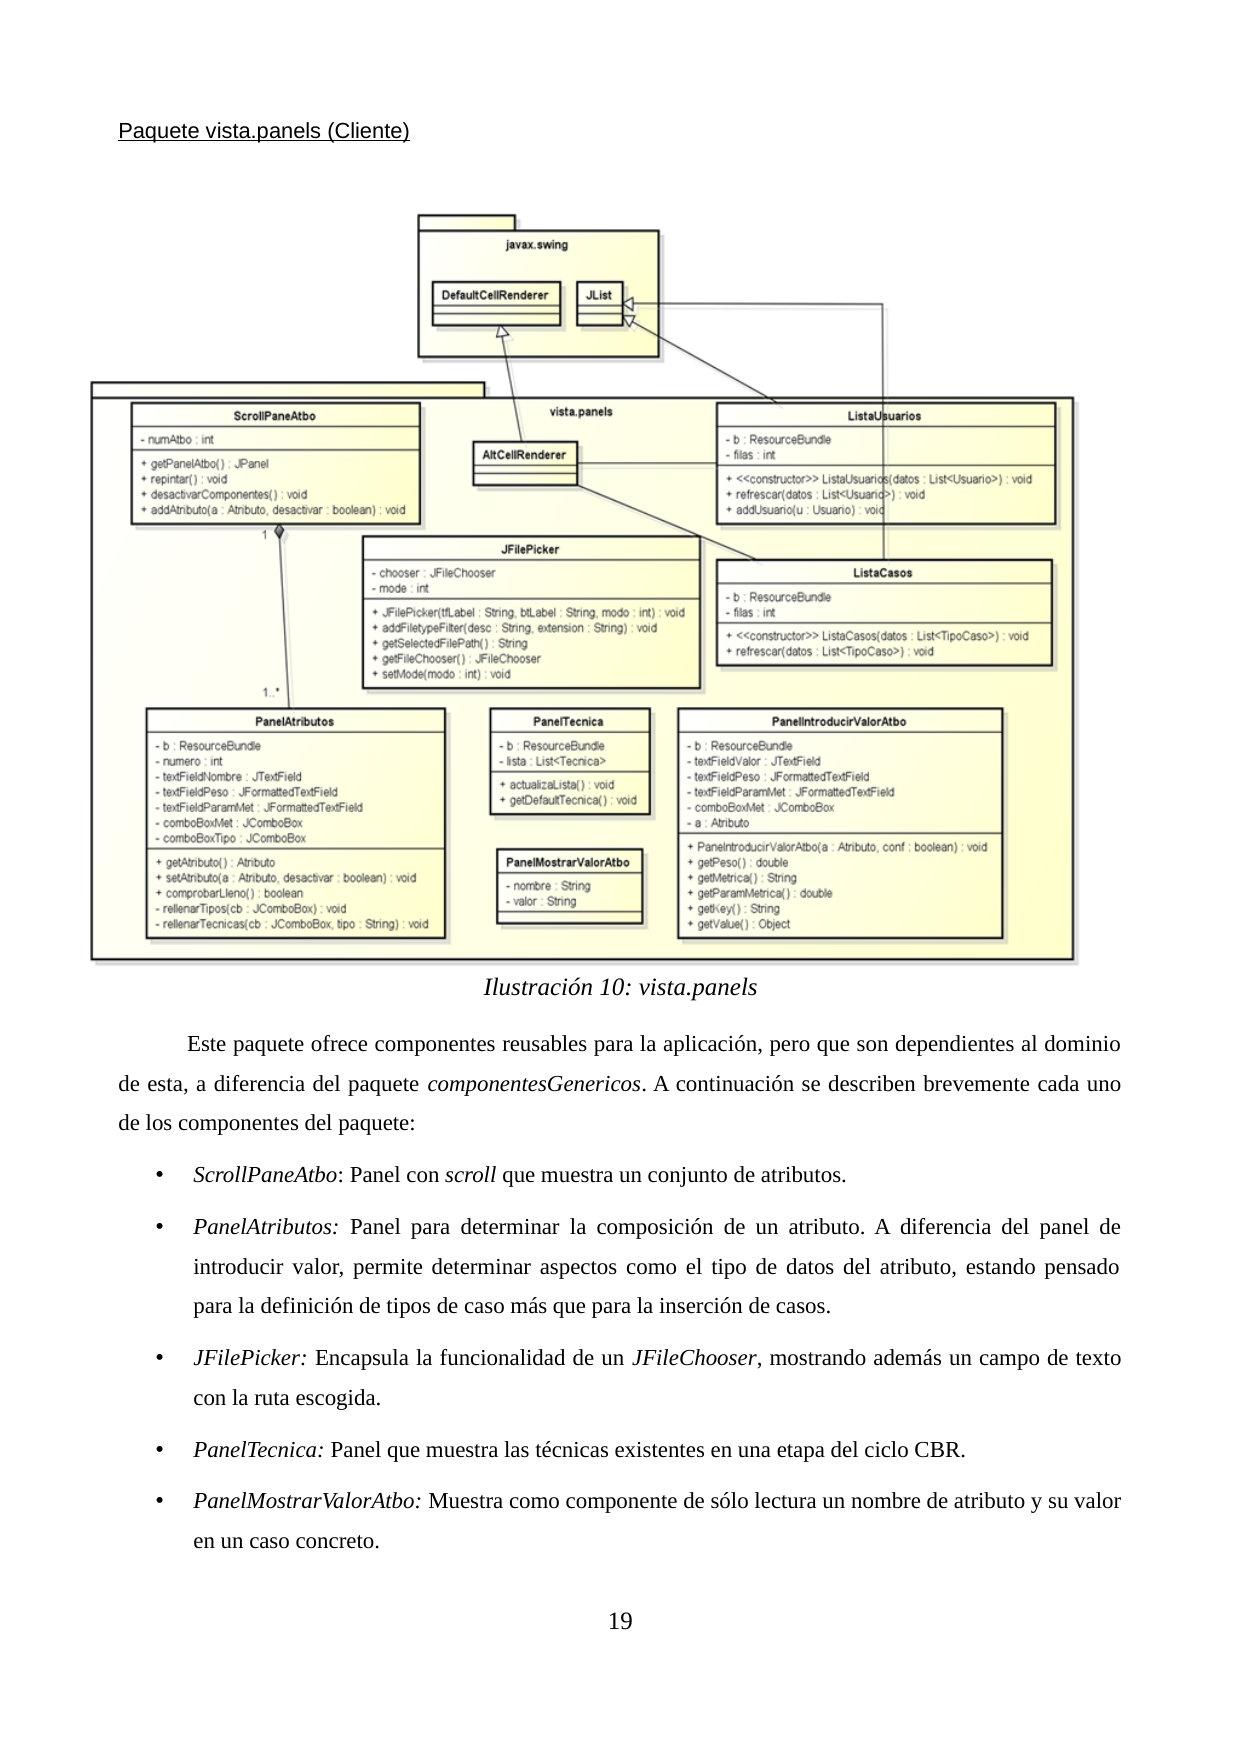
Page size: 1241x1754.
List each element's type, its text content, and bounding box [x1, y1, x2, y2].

list PanelAtributos: Panel para determinar la composición de un atributo. A diferencia del panel de introducir valor, permite determinar aspectos como el tipo de datos del atributo, estando pensado para la definición de tipos de caso más que para la inserción de casos. [156, 1213, 1122, 1318]
picture [82, 194, 1087, 972]
list ScrollPaneAtbo: Panel con scroll que muestra un conjunto de atributos. [156, 1161, 1122, 1188]
list PanelTecnica: Panel que muestra las técnicas existentes en una etapa del ciclo CBR. [156, 1436, 1122, 1462]
list JFilePicker: Encapsula la funcionalidad de un JFileChooser, mostrando además un campo de texto con la ruta escogida. [156, 1344, 1122, 1410]
text [118, 156, 1122, 182]
list PanelMostrarValorAtbo: Muestra como componente de sólo lectura un nombre de atributo y su valor en un caso concreto. [156, 1488, 1122, 1553]
text Este paquete ofrece componentes reusables para la aplicación, pero que son dependientes al dominio de esta, a diferencia del paquete componentesGenericos. A continuación se describen brevemente cada uno de los componentes del paquete: [118, 1017, 1122, 1136]
text Ilustración 10: vista.panels [82, 972, 1161, 1001]
subtitle [82, 1001, 1161, 1017]
subtitle Paquete vista.panels (Cliente) [118, 118, 1122, 143]
subtitle [82, 182, 1161, 194]
